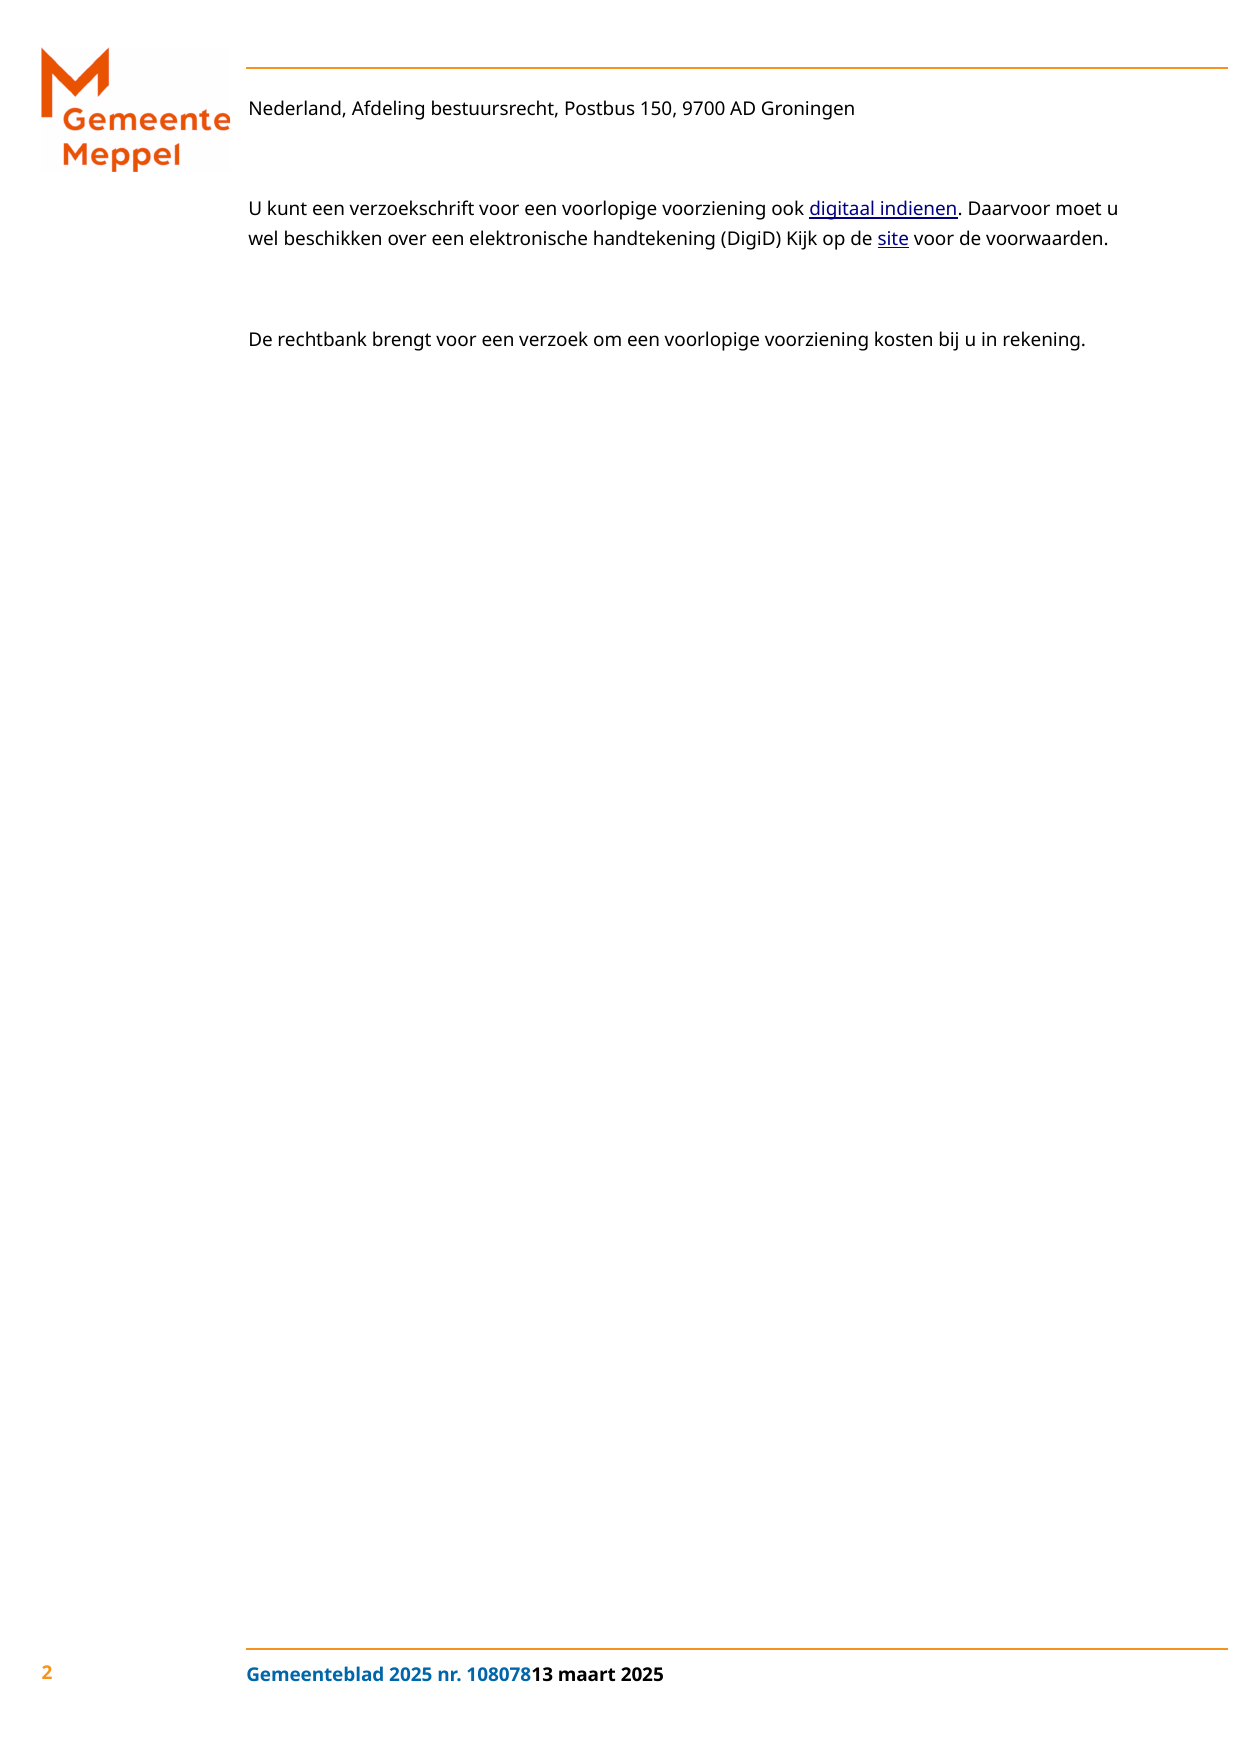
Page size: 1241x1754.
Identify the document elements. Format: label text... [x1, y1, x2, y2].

text Nederland, Afdeling bestuursrecht, Postbus 150, 9700 AD Groningen [248, 95, 1152, 121]
text U kunt een verzoekschrift voor een voorlopige voorziening ook digitaal indienen. Daarvoor moet u wel beschikken over een elektronische handtekening (DigiD) Kijk op de site voor de voorwaarden. [248, 196, 1152, 251]
text De rechtbank brengt voor een verzoek om een voorlopige voorziening kosten bij u in rekening. [248, 326, 1152, 352]
picture [41, 47, 231, 172]
